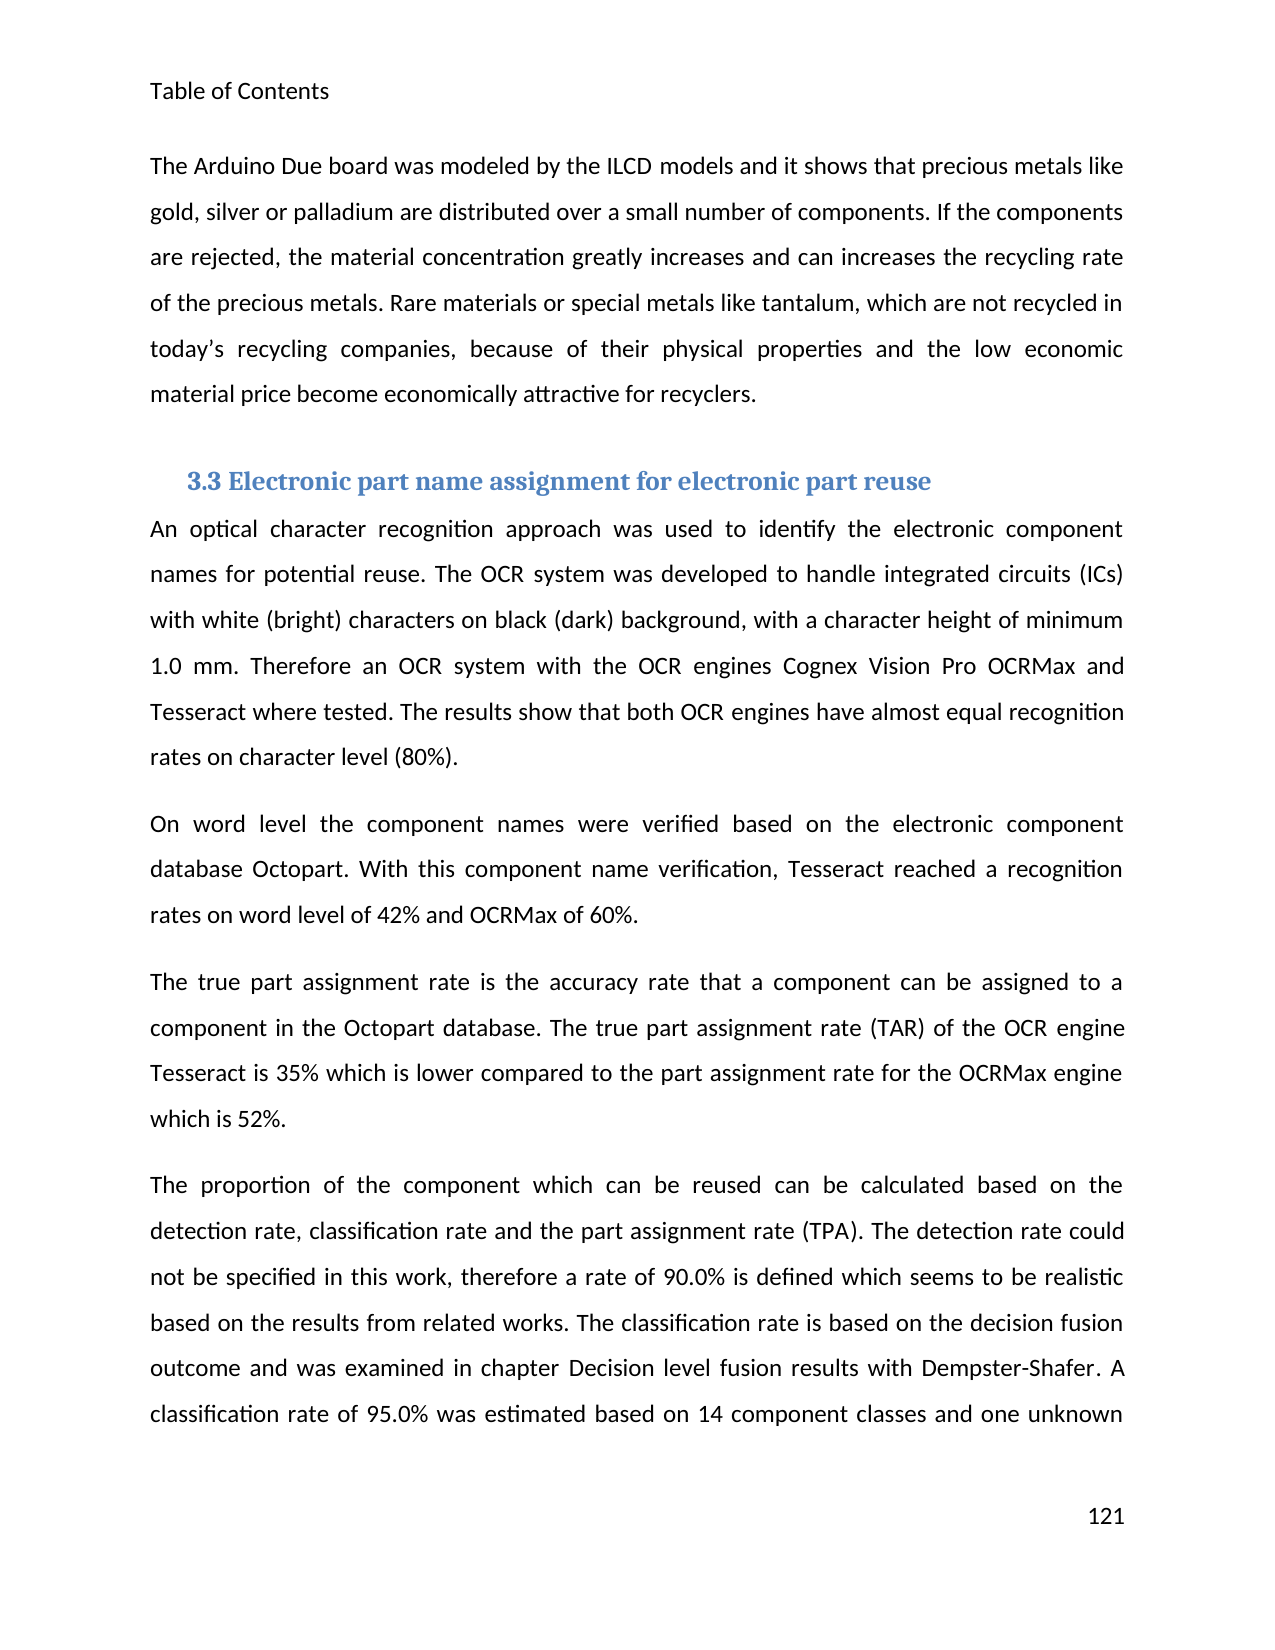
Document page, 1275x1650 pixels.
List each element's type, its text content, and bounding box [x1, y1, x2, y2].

subtitle Electronic part name assignment for electronic part reuse [187, 466, 1125, 497]
text The true part assignment rate is the accuracy rate that a component can be assigned to a component in the Octopart database. The true part assignment rate (TAR) of the OCR engine Tesseract is 35% which is lower compared to the part assignment rate for the OCRMax engine which is 52%. [150, 966, 1125, 1134]
text On word level the component names were verified based on the electronic component database Octopart. With this component name verification, Tesseract reached a recognition rates on word level of 42% and OCRMax of 60%. [150, 808, 1125, 930]
text The Arduino Due board was modeled by the ILCD models and it shows that precious metals like gold, silver or palladium are distributed over a small number of components. If the components are rejected, the material concentration greatly increases and can increases the recycling rate of the precious metals. Rare materials or special metals like tantalum, which are not recycled in today’s recycling companies, because of their physical properties and the low economic material price become economically attractive for recyclers. [150, 150, 1125, 409]
text The proportion of the component which can be reused can be calculated based on the detection rate, classification rate and the part assignment rate (TPA). The detection rate could not be specified in this work, therefore a rate of 90.0% is defined which seems to be realistic based on the results from related works. The classification rate is based on the decision fusion outcome and was examined in chapter Decision level fusion results with Dempster-Shafer. A classification rate of 95.0% was estimated based on 14 component classes and one unknown [150, 1170, 1125, 1429]
text An optical character recognition approach was used to identify the electronic component names for potential reuse. The OCR system was developed to handle integrated circuits (ICs) with white (bright) characters on black (dark) background, with a character height of minimum 1.0 mm. Therefore an OCR system with the OCR engines Cognex Vision Pro OCRMax and Tesseract where tested. The results show that both OCR engines have almost equal recognition rates on character level (80%). [150, 513, 1125, 772]
